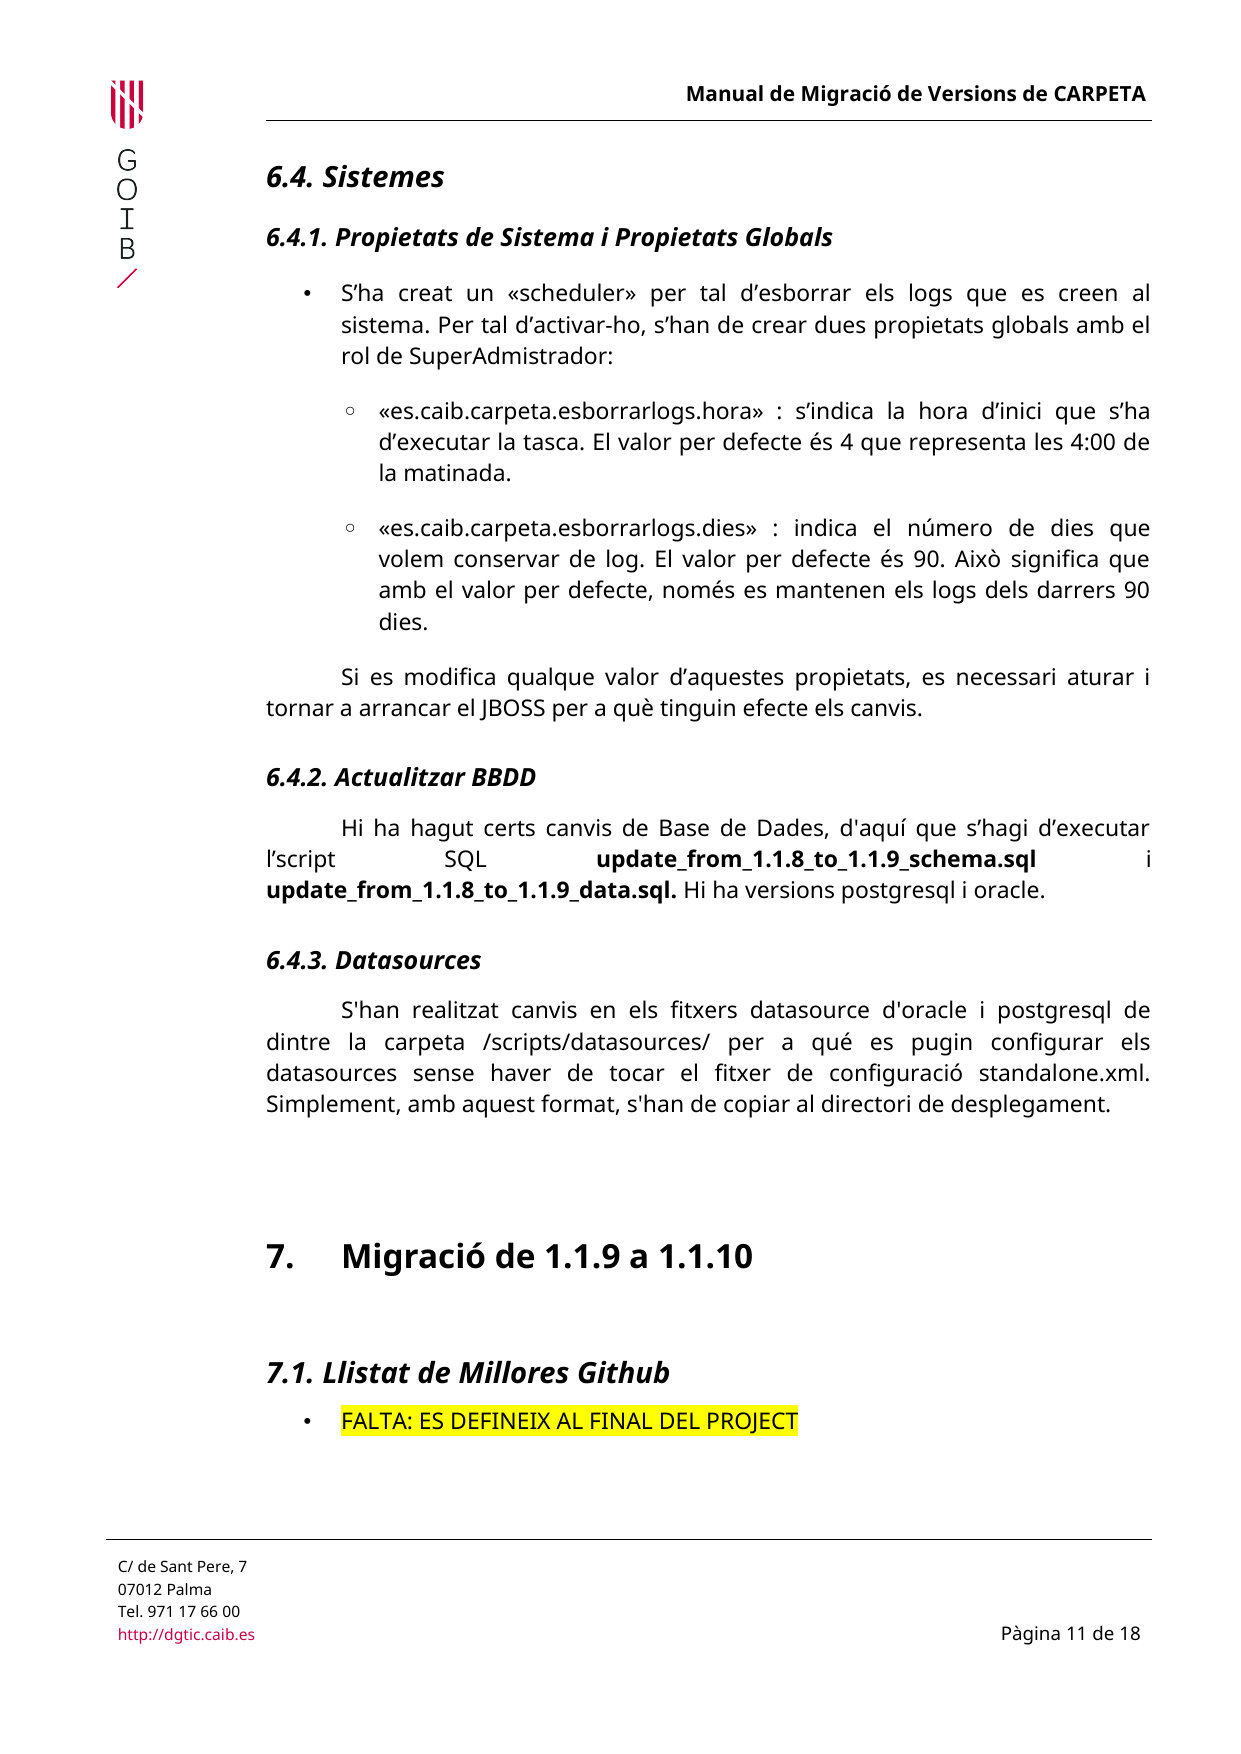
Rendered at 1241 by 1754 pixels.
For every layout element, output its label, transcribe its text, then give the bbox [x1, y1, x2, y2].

list Hi ha hagut certs canvis de Base de Dades, d'aquí que s’hagi d’executar l’script SQL update_from_1.1.8_to_1.1.9_schema.sql i update_from_1.1.8_to_1.1.9_data.sql. Hi ha versions postgresql i oracle. [266, 812, 1152, 906]
subtitle Llistat de Millores Github [266, 1352, 1152, 1392]
list «es.caib.carpeta.esborrarlogs.dies» : indica el número de dies que volem conservar de log. El valor per defecte és 90. Això significa que amb el valor per defecte, només es mantenen els logs dels darrers 90 dies. [341, 512, 1152, 637]
subtitle Actualitzar BBDD [266, 760, 1152, 794]
subtitle Sistemes [266, 156, 1152, 196]
subtitle Datasources [266, 942, 1152, 976]
list FALTA: ES DEFINEIX AL FINAL DEL PROJECT [303, 1405, 1152, 1436]
list «es.caib.carpeta.esborrarlogs.hora» : s’indica la hora d’inici que s’ha d’executar la tasca. El valor per defecte és 4 que representa les 4:00 de la matinada. [341, 394, 1152, 488]
subtitle Propietats de Sistema i Propietats Globals [266, 220, 1152, 254]
text S'han realitzat canvis en els fitxers datasource d'oracle i postgresql de dintre la carpeta /scripts/datasources/ per a qué es pugin configurar els datasources sense haver de tocar el fitxer de configuració standalone.xml. Simplement, amb aquest format, s'han de copiar al directori de desplegament. [266, 994, 1152, 1119]
text Si es modifica qualque valor d’aquestes propietats, es necessari aturar i tornar a arrancar el JBOSS per a què tinguin efecte els canvis. [266, 660, 1152, 723]
picture [82, 57, 172, 319]
subtitle Migració de 1.1.9 a 1.1.10 [266, 1233, 1152, 1278]
list S’ha creat un «scheduler» per tal d’esborrar els logs que es creen al sistema. Per tal d’activar-ho, s’han de crear dues propietats globals amb el rol de SuperAdmistrador: [303, 277, 1152, 371]
